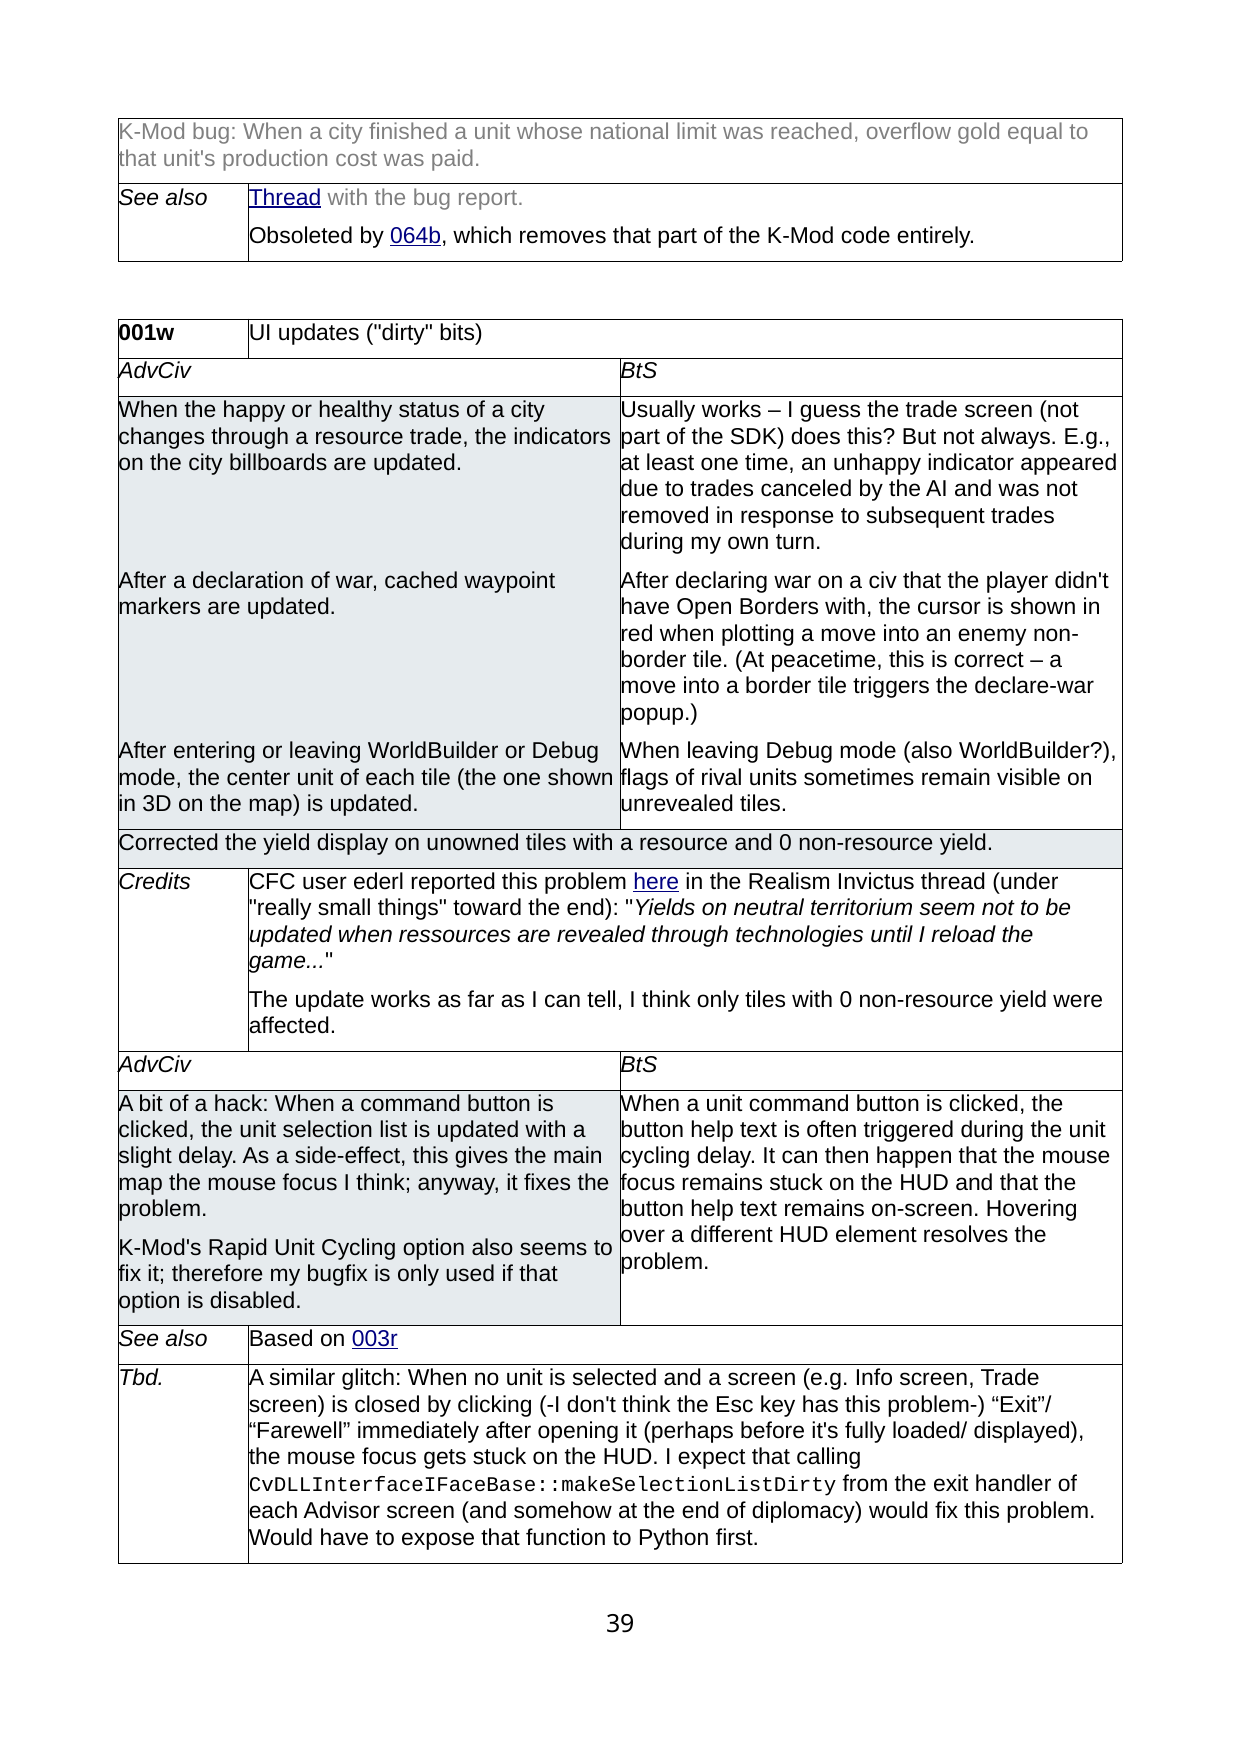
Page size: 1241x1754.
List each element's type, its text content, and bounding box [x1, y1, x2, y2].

table_cell AdvCiv [119, 359, 620, 396]
table_cell See also [119, 1326, 248, 1364]
table_cell Based on 003r [249, 1326, 1122, 1364]
table_cell Usually works – I guess the trade screen (not part of the SDK) does this? But not always. E.g., at least one time, an unhappy indicator appeared due to trades canceled by the AI and was not removed in response to subsequent trades during my own turn. After declaring war on a civ that the player didn't have Open Borders with, the cursor is shown in red when plotting a move into an enemy non-border tile. (At peacetime, this is correct – a move into a border tile triggers the declare-war popup.) When leaving Debug mode (also WorldBuilder?), flags of rival units sometimes remain visible on unrevealed tiles. [621, 397, 1122, 829]
table_cell A bit of a hack: When a command button is clicked, the unit selection list is updated with a slight delay. As a side-effect, this gives the main map the mouse focus I think; anyway, it fixes the problem. K-Mod's Rapid Unit Cycling option also seems to fix it; therefore my bugfix is only used if that option is disabled. [119, 1091, 620, 1325]
table_cell Corrected the yield display on unowned tiles with a resource and 0 non-resource yield. [119, 830, 1122, 868]
table_cell Credits [119, 869, 248, 1051]
table_cell Tbd. [119, 1365, 248, 1562]
table_cell K-Mod bug: When a city finished a unit whose national limit was reached, overflow gold equal to that unit's production cost was paid. [119, 119, 1122, 183]
table_cell BtS [621, 1052, 1122, 1089]
table_cell BtS [621, 359, 1122, 396]
table_cell AdvCiv [119, 1052, 620, 1089]
table_cell See also [119, 184, 248, 261]
table_cell CFC user ederl reported this problem here in the Realism Invictus thread (under "really small things" toward the end): "Yields on neutral territorium seem not to be updated when ressources are revealed through technologies until I reload the game..." The update works as far as I can tell, I think only tiles with 0 non-resource yield were affected. [249, 869, 1122, 1051]
table_cell When the happy or healthy status of a city changes through a resource trade, the indicators on the city billboards are updated. After a declaration of war, cached waypoint markers are updated. After entering or leaving WorldBuilder or Debug mode, the center unit of each tile (the one shown in 3D on the map) is updated. [119, 397, 620, 829]
table_cell A similar glitch: When no unit is selected and a screen (e.g. Info screen, Trade screen) is closed by clicking (-I don't think the Esc key has this problem-) “Exit”/ “Farewell” immediately after opening it (perhaps before it's fully loaded/ displayed), the mouse focus gets stuck on the HUD. I expect that calling CvDLLInterfaceIFaceBase::makeSelectionListDirty from the exit handler of each Advisor screen (and somehow at the end of diplomacy) would fix this problem. Would have to expose that function to Python first. [249, 1365, 1122, 1562]
table_cell Thread with the bug report. Obsoleted by 064b, which removes that part of the K-Mod code entirely. [249, 184, 1122, 261]
table_header 001w [119, 320, 248, 357]
table_cell When a unit command button is clicked, the button help text is often triggered during the unit cycling delay. It can then happen that the mouse focus remains stuck on the HUD and that the button help text remains on-screen. Hovering over a different HUD element resolves the problem. [621, 1091, 1122, 1325]
table_header UI updates ("dirty" bits) [249, 320, 1122, 357]
